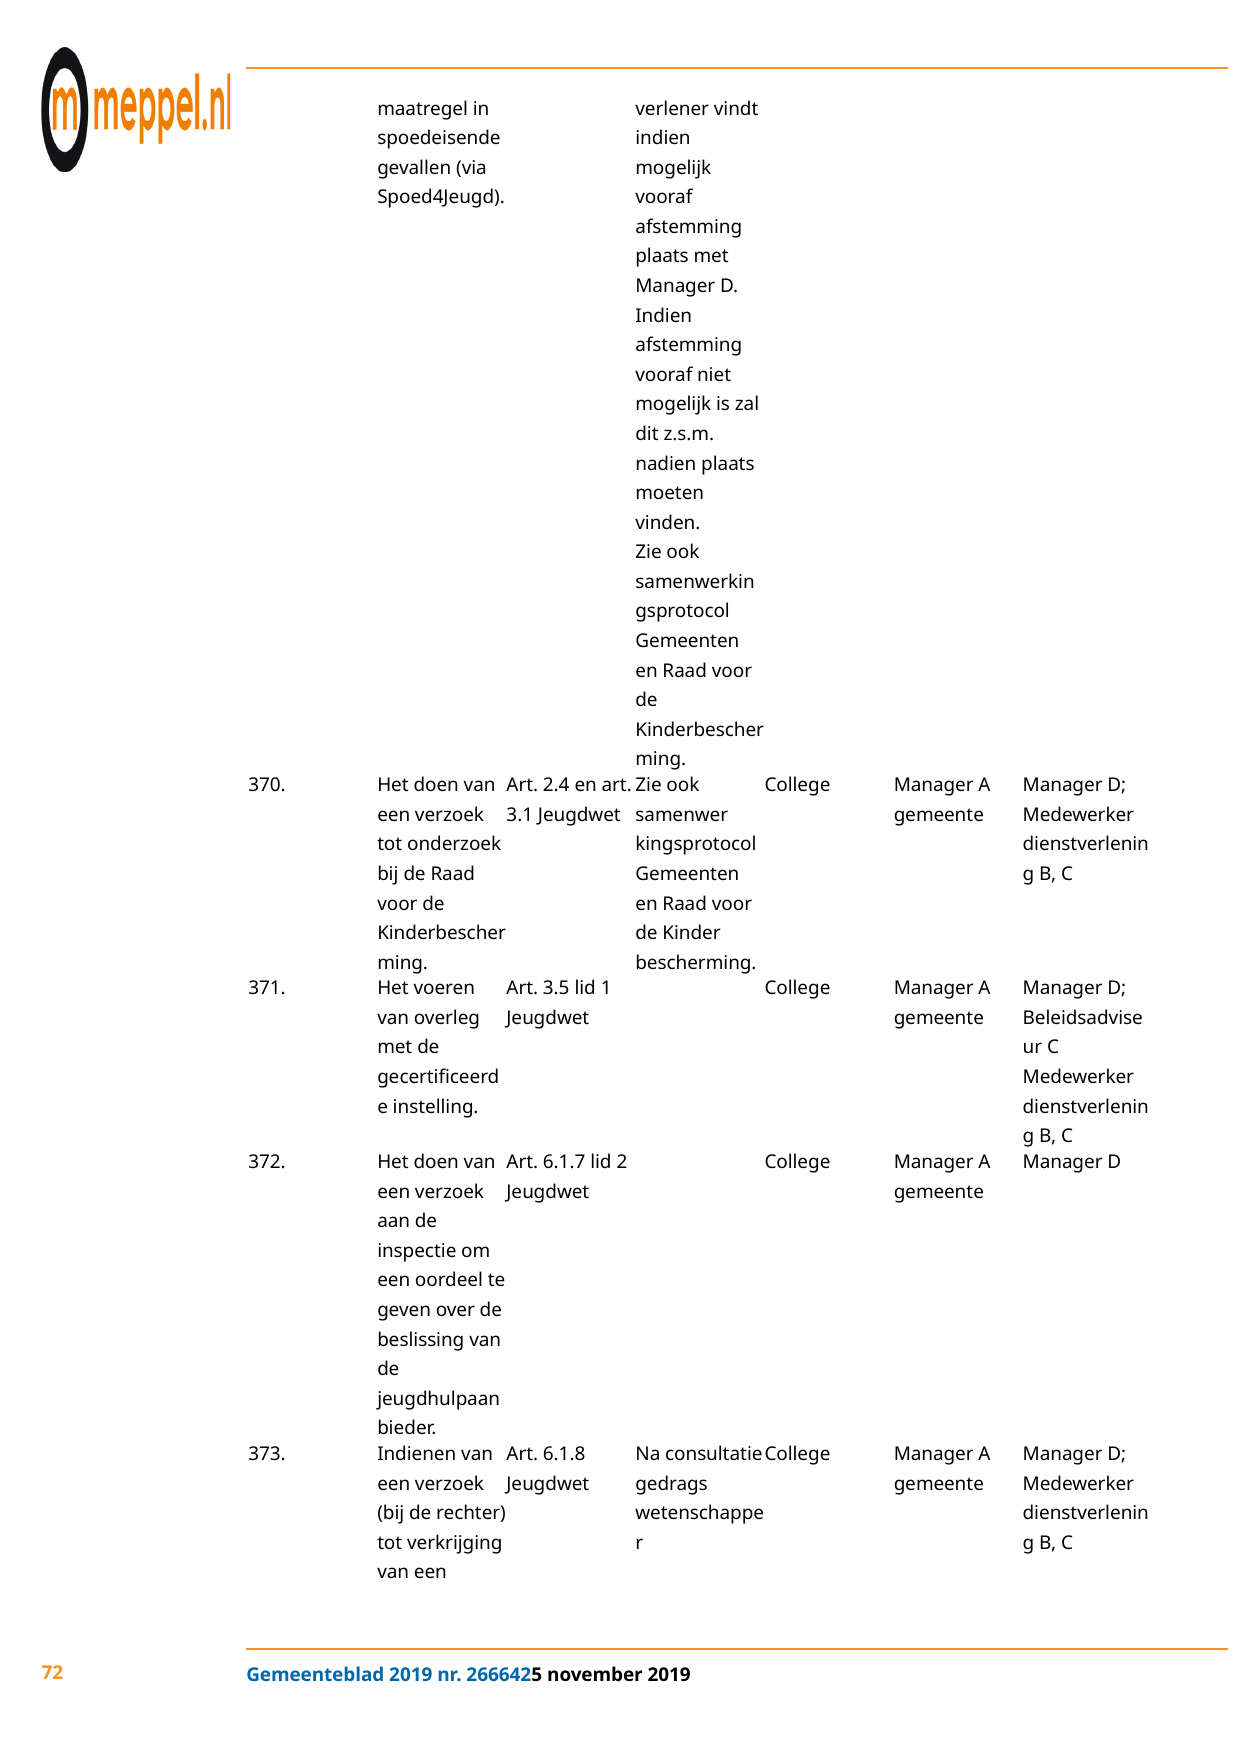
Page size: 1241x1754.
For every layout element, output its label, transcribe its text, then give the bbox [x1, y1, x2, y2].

table_cell Art. 6.1.7 lid 2 Jeugdwet [506, 1148, 635, 1440]
table_cell Manager D [1023, 1148, 1152, 1440]
table_cell College [764, 1440, 893, 1584]
table_cell 373. [248, 1440, 377, 1584]
table_cell [248, 95, 377, 771]
table_cell Manager A gemeente [894, 1148, 1022, 1440]
table_cell 371. [248, 975, 377, 1148]
table_cell verlener vindt indien mogelijk vooraf afstemming plaats met Manager D. Indien afstemming vooraf niet mogelijk is zal dit z.s.m. nadien plaats moeten vinden. Zie ook samenwerkingsprotocol Gemeenten en Raad voor de Kinderbescherming. [635, 95, 764, 771]
table_cell Manager D; Beleidsadviseur C Medewerker dienstverlening B, C [1023, 975, 1152, 1148]
table_cell maatregel in spoedeisende gevallen (via Spoed4Jeugd). [377, 95, 506, 771]
picture [41, 47, 231, 172]
table_cell Na consultatie gedrags wetenschapper [635, 1440, 764, 1584]
table_cell College [764, 771, 893, 974]
table_cell [506, 95, 635, 771]
table_cell Zie ook samenwer kingsprotocol Gemeenten en Raad voor de Kinder bescherming. [635, 771, 764, 974]
table_cell Het doen van een verzoek tot onderzoek bij de Raad voor de Kinderbescherming. [377, 771, 506, 974]
table_cell College [764, 975, 893, 1148]
table_cell 372. [248, 1148, 377, 1440]
table_cell Het doen van een verzoek aan de inspectie om een oordeel te geven over de beslissing van de jeugdhulpaanbieder. [377, 1148, 506, 1440]
table_cell [635, 975, 764, 1148]
table_cell College [764, 1148, 893, 1440]
table_cell Indienen van een verzoek (bij de rechter) tot verkrijging van een [377, 1440, 506, 1584]
table_cell Art. 2.4 en art. 3.1 Jeugdwet [506, 771, 635, 974]
table_cell Manager A gemeente [894, 771, 1022, 974]
table_cell Art. 6.1.8 Jeugdwet [506, 1440, 635, 1584]
table_cell [635, 1148, 764, 1440]
table_cell Manager A gemeente [894, 1440, 1022, 1584]
table_cell [764, 95, 893, 771]
table_cell Art. 3.5 lid 1 Jeugdwet [506, 975, 635, 1148]
table_cell Manager A gemeente [894, 975, 1022, 1148]
table_cell Het voeren van overleg met de gecertificeerde instelling. [377, 975, 506, 1148]
table_cell Manager D; Medewerker dienstverlening B, C [1023, 1440, 1152, 1584]
table_cell 370. [248, 771, 377, 974]
table_cell [894, 95, 1022, 771]
table_cell [1023, 95, 1152, 771]
table_cell Manager D; Medewerker dienstverlening B, C [1023, 771, 1152, 974]
